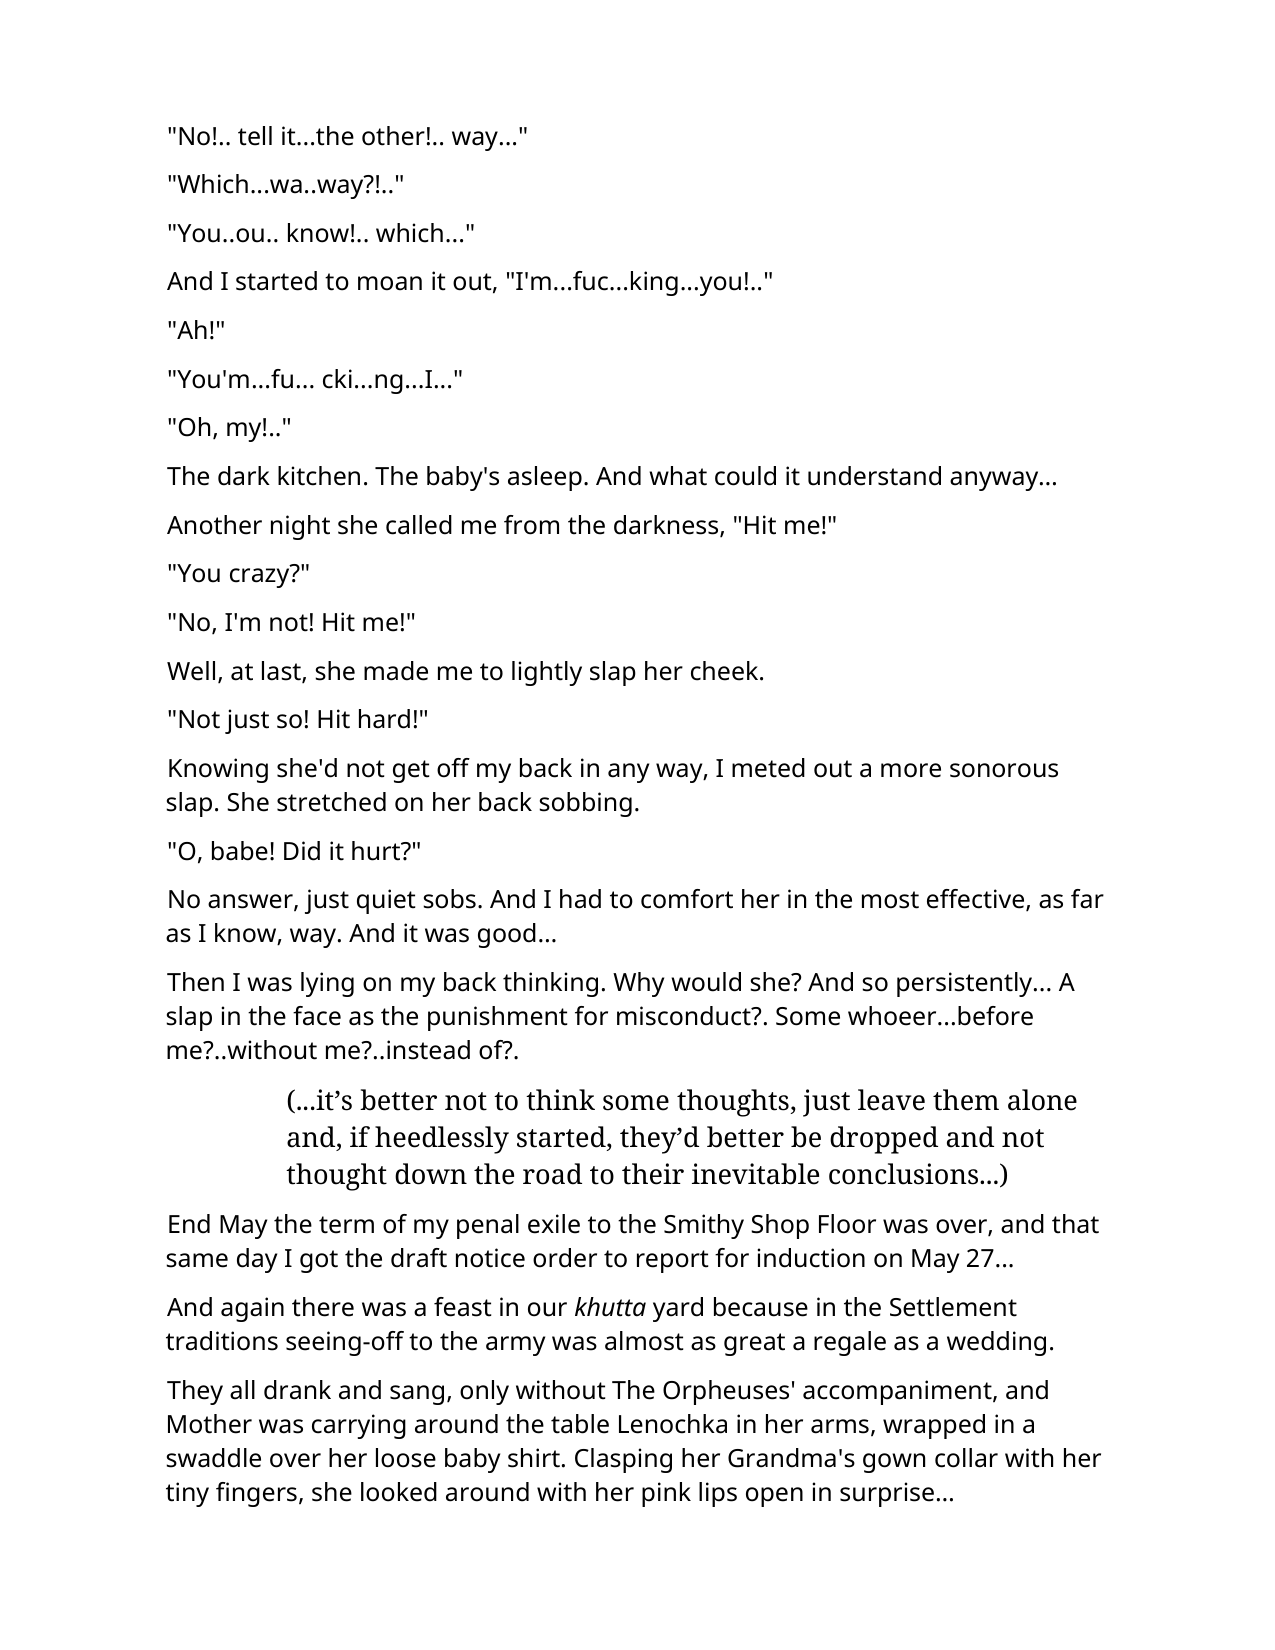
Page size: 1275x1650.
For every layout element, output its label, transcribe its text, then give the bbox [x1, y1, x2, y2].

text Well, at last, she made me to lightly slap her cheek. [165, 653, 1118, 687]
text "No, I'm not! Hit me!" [165, 604, 1118, 639]
list (...it’s better not to think some thoughts, just leave them alone and, if heedlessly started, they’d better be dropped and not thought down the road to their inevitable conclusions...) [286, 1081, 1118, 1192]
text "O, babe! Did it hurt?" [165, 833, 1118, 867]
text "Ah!" [165, 313, 1118, 347]
text "No!.. tell it...the other!.. way..." [165, 118, 1118, 152]
text "You..ou.. know!.. which..." [165, 215, 1118, 249]
text And again there was a feast in our khutta yard because in the Settlement traditions seeing-off to the army was almost as great a regale as a wedding. [165, 1290, 1118, 1358]
text And I started to moan it out, "I'm...fuc...king...you!.." [165, 264, 1118, 298]
text Knowing she'd not get off my back in any way, I meted out a more sonorous slap. She stretched on her back sobbing. [165, 751, 1118, 819]
text "Not just so! Hit hard!" [165, 702, 1118, 736]
text No answer, just quiet sobs. And I had to comfort her in the most effective, as far as I know, way. And it was good… [165, 882, 1118, 950]
text "Which...wa..way?!.." [165, 167, 1118, 201]
text Another night she called me from the darkness, "Hit me!" [165, 507, 1118, 541]
text "You crazy?" [165, 556, 1118, 590]
text Then I was lying on my back thinking. Why would she? And so persistently... A slap in the face as the punishment for misconduct?. Some whoeer...before me?..without me?..instead of?. [165, 964, 1118, 1067]
text The dark kitchen. The baby's asleep. And what could it understand anyway… [165, 459, 1118, 493]
text They all drank and sang, only without The Orpheuses' accompaniment, and Mother was carrying around the table Lenochka in her arms, wrapped in a swaddle over her loose baby shirt. Clasping her Grandma's gown collar with her tiny fingers, she looked around with her pink lips open in surprise… [165, 1372, 1118, 1509]
text "You'm...fu... cki...ng...I..." [165, 361, 1118, 395]
text "Oh, my!.." [165, 410, 1118, 444]
text End May the term of my penal exile to the Smithy Shop Floor was over, and that same day I got the draft notice order to report for induction on May 27... [165, 1207, 1118, 1275]
